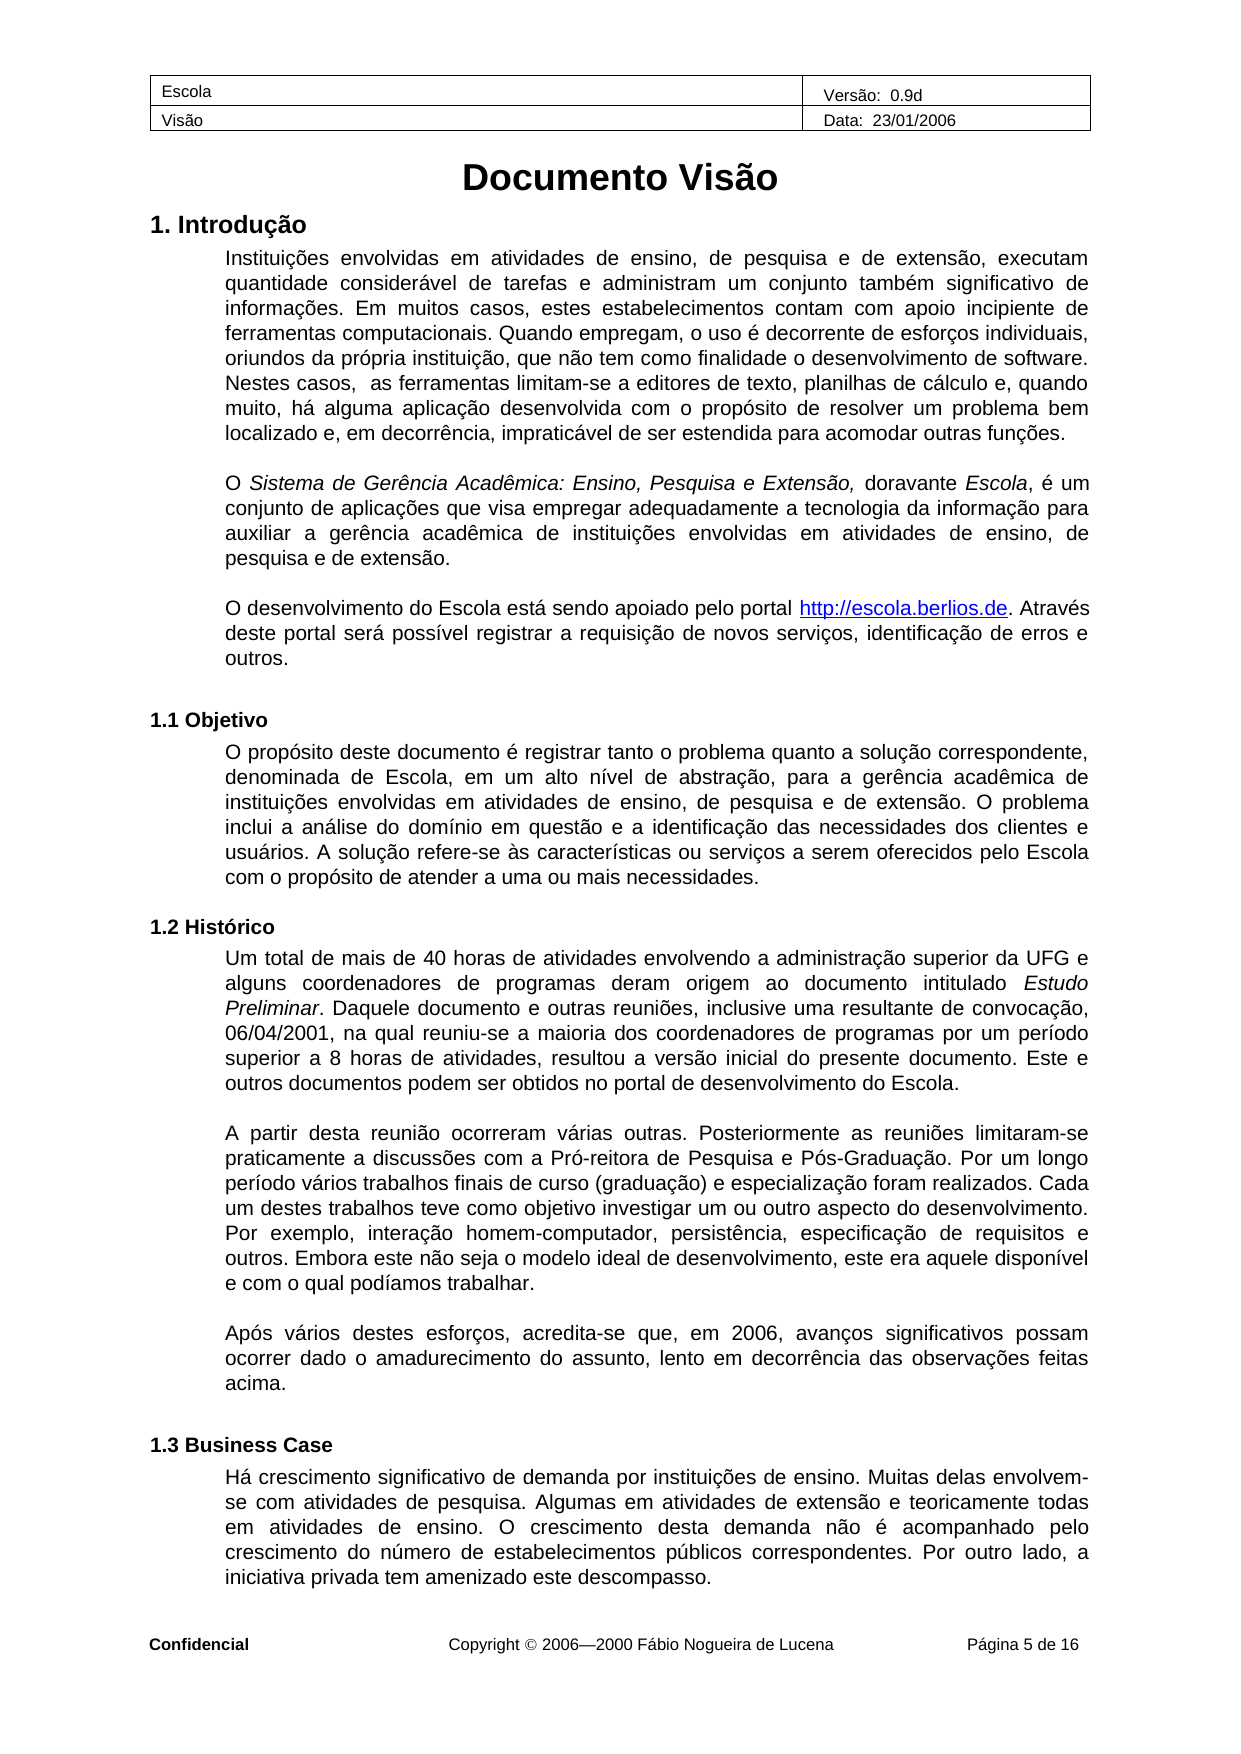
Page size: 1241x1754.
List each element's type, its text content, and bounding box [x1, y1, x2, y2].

text O Sistema de Gerência Acadêmica: Ensino, Pesquisa e Extensão, doravante Escola, é um conjunto de aplicações que visa empregar adequadamente a tecnologia da informação para auxiliar a gerência acadêmica de instituições envolvidas em atividades de ensino, de pesquisa e de extensão. [225, 470, 1090, 570]
text Após vários destes esforços, acredita-se que, em 2006, avanços significativos possam ocorrer dado o amadurecimento do assunto, lento em decorrência das observações feitas acima. [225, 1320, 1090, 1395]
text A partir desta reunião ocorreram várias outras. Posteriormente as reuniões limitaram-se praticamente a discussões com a Pró-reitora de Pesquisa e Pós-Graduação. Por um longo período vários trabalhos finais de curso (graduação) e especialização foram realizados. Cada um destes trabalhos teve como objetivo investigar um ou outro aspecto do desenvolvimento. Por exemplo, interação homem-computador, persistência, especificação de requisitos e outros. Embora este não seja o modelo ideal de desenvolvimento, este era aquele disponível e com o qual podíamos trabalhar. [225, 1120, 1090, 1295]
text Instituições envolvidas em atividades de ensino, de pesquisa e de extensão, executam quantidade considerável de tarefas e administram um conjunto também significativo de informações. Em muitos casos, estes estabelecimentos contam com apoio incipiente de ferramentas computacionais. Quando empregam, o uso é decorrente de esforços individuais, oriundos da própria instituição, que não tem como finalidade o desenvolvimento de software. Nestes casos, as ferramentas limitam-se a editores de texto, planilhas de cálculo e, quando muito, há alguma aplicação desenvolvida com o propósito de resolver um problema bem localizado e, em decorrência, impraticável de ser estendida para acomodar outras funções. [225, 245, 1090, 445]
text O propósito deste documento é registrar tanto o problema quanto a solução correspondente, denominada de Escola, em um alto nível de abstração, para a gerência acadêmica de instituições envolvidas em atividades de ensino, de pesquisa e de extensão. O problema inclui a análise do domínio em questão e a identificação das necessidades dos clientes e usuários. A solução refere-se às características ou serviços a serem oferecidos pelo Escola com o propósito de atender a uma ou mais necessidades. [225, 738, 1090, 888]
subtitle Business Case [150, 1432, 1090, 1457]
subtitle Introdução [150, 211, 1090, 238]
text Um total de mais de 40 horas de atividades envolvendo a administração superior da UFG e alguns coordenadores de programas deram origem ao documento intitulado Estudo Preliminar. Daquele documento e outras reuniões, inclusive uma resultante de convocação, 06/04/2001, na qual reuniu-se a maioria dos coordenadores de programas por um período superior a 8 horas de atividades, resultou a versão inicial do presente documento. Este e outros documentos podem ser obtidos no portal de desenvolvimento do Escola. [225, 945, 1090, 1095]
text Há crescimento significativo de demanda por instituições de ensino. Muitas delas envolvem-se com atividades de pesquisa. Algumas em atividades de extensão e teoricamente todas em atividades de ensino. O crescimento desta demanda não é acompanhado pelo crescimento do número de estabelecimentos públicos correspondentes. Por outro lado, a iniciativa privada tem amenizado este descompasso. [225, 1463, 1090, 1588]
title Documento Visão [150, 156, 1090, 198]
subtitle Histórico [150, 913, 1090, 938]
text O desenvolvimento do Escola está sendo apoiado pelo portal http://escola.berlios.de. Através deste portal será possível registrar a requisição de novos serviços, identificação de erros e outros. [225, 595, 1090, 670]
subtitle Objetivo [150, 707, 1090, 732]
